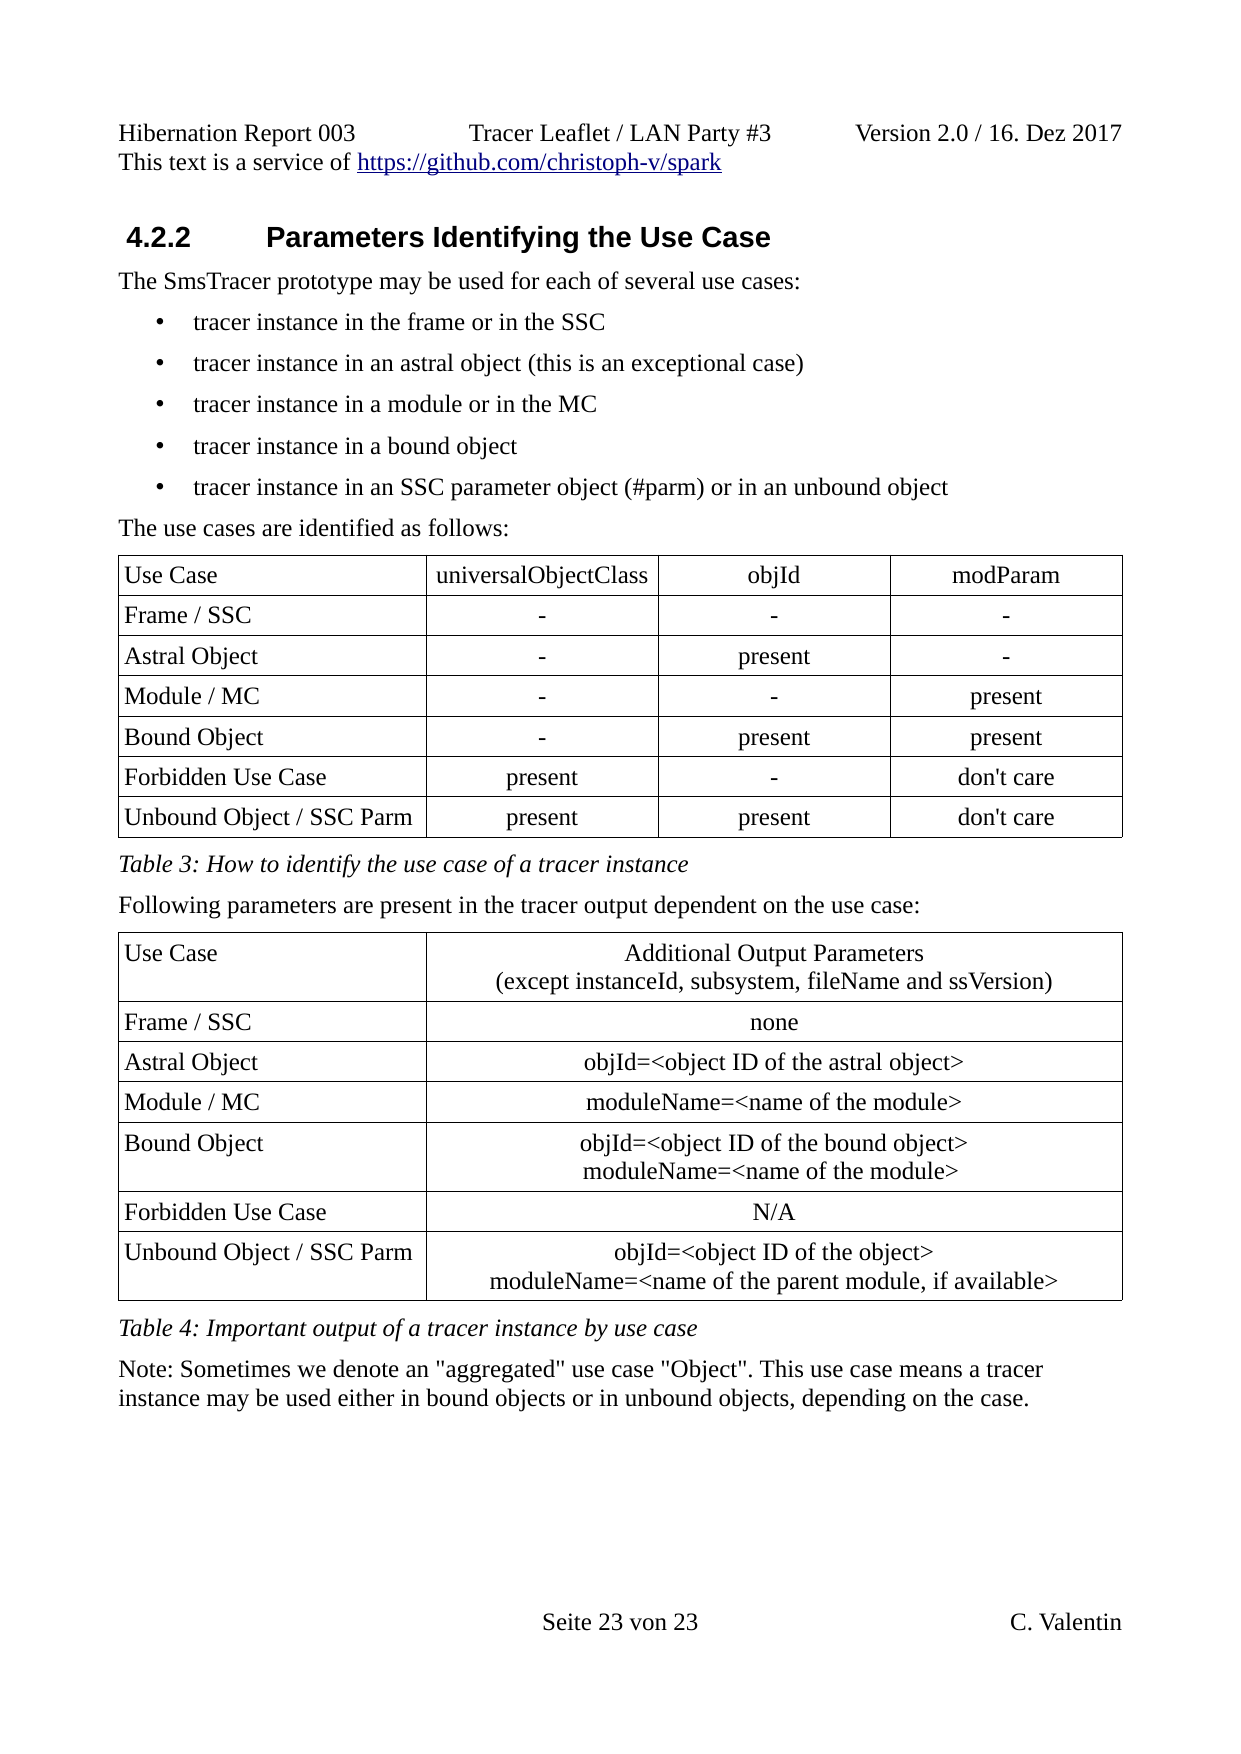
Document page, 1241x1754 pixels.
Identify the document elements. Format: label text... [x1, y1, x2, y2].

table_cell present [427, 757, 658, 796]
table_cell present [891, 717, 1122, 756]
table_cell present [659, 797, 890, 837]
text Table 4: Important output of a tracer instance by use case [118, 1313, 1122, 1342]
table_cell present [659, 636, 890, 675]
table_cell present [427, 797, 658, 837]
table_cell present [659, 717, 890, 756]
text Following parameters are present in the tracer output dependent on the use case: [118, 891, 1122, 919]
table_cell - [427, 596, 658, 635]
table_cell objId=<object ID of the object> moduleName=<name of the parent module, if available> [427, 1232, 1122, 1300]
list tracer instance in a module or in the MC [156, 389, 1122, 418]
table_cell - [427, 676, 658, 716]
table_cell - [659, 596, 890, 635]
list tracer instance in a bound object [156, 431, 1122, 459]
table_cell Module / MC [119, 1082, 426, 1122]
table_cell objId=<object ID of the bound object> moduleName=<name of the module> [427, 1123, 1122, 1191]
text Table 3: How to identify the use case of a tracer instance [118, 849, 1122, 878]
table_cell none [427, 1002, 1122, 1041]
table_cell don't care [891, 797, 1122, 837]
list tracer instance in an SSC parameter object (#parm) or in an unbound object [156, 472, 1122, 501]
table_cell - [659, 676, 890, 716]
table_cell Bound Object [119, 1123, 426, 1191]
table_cell - [427, 636, 658, 675]
text The use cases are identified as follows: [118, 513, 1122, 542]
table_cell Module / MC [119, 676, 426, 716]
table_header modParam [891, 556, 1122, 595]
table_cell present [891, 676, 1122, 716]
table_cell Frame / SSC [119, 1002, 426, 1041]
table_cell Forbidden Use Case [119, 757, 426, 796]
table_cell moduleName=<name of the module> [427, 1082, 1122, 1122]
table_cell - [427, 717, 658, 756]
table_cell Forbidden Use Case [119, 1192, 426, 1231]
table_header Additional Output Parameters (except instanceId, subsystem, fileName and ssVersion) [427, 933, 1122, 1001]
table_header Use Case [119, 933, 426, 1001]
table_cell Astral Object [119, 636, 426, 675]
table_cell don't care [891, 757, 1122, 796]
table_header Use Case [119, 556, 426, 595]
table_cell Unbound Object / SSC Parm [119, 797, 426, 837]
table_cell Bound Object [119, 717, 426, 756]
table_cell - [891, 596, 1122, 635]
table_header universalObjectClass [427, 556, 658, 595]
table_cell Frame / SSC [119, 596, 426, 635]
text The SmsTracer prototype may be used for each of several use cases: [118, 266, 1122, 294]
table_cell - [891, 636, 1122, 675]
table_cell objId=<object ID of the astral object> [427, 1042, 1122, 1081]
list tracer instance in the frame or in the SSC [156, 307, 1122, 336]
table_cell Unbound Object / SSC Parm [119, 1232, 426, 1300]
table_cell Astral Object [119, 1042, 426, 1081]
table_header objId [659, 556, 890, 595]
subtitle Parameters Identifying the Use Case [118, 220, 1122, 253]
table_cell - [659, 757, 890, 796]
table_cell N/A [427, 1192, 1122, 1231]
text Note: Sometimes we denote an "aggregated" use case "Object". This use case means a tracer instance may be used either in bound objects or in unbound objects, depending on the case. [118, 1354, 1122, 1412]
list tracer instance in an astral object (this is an exceptional case) [156, 348, 1122, 377]
